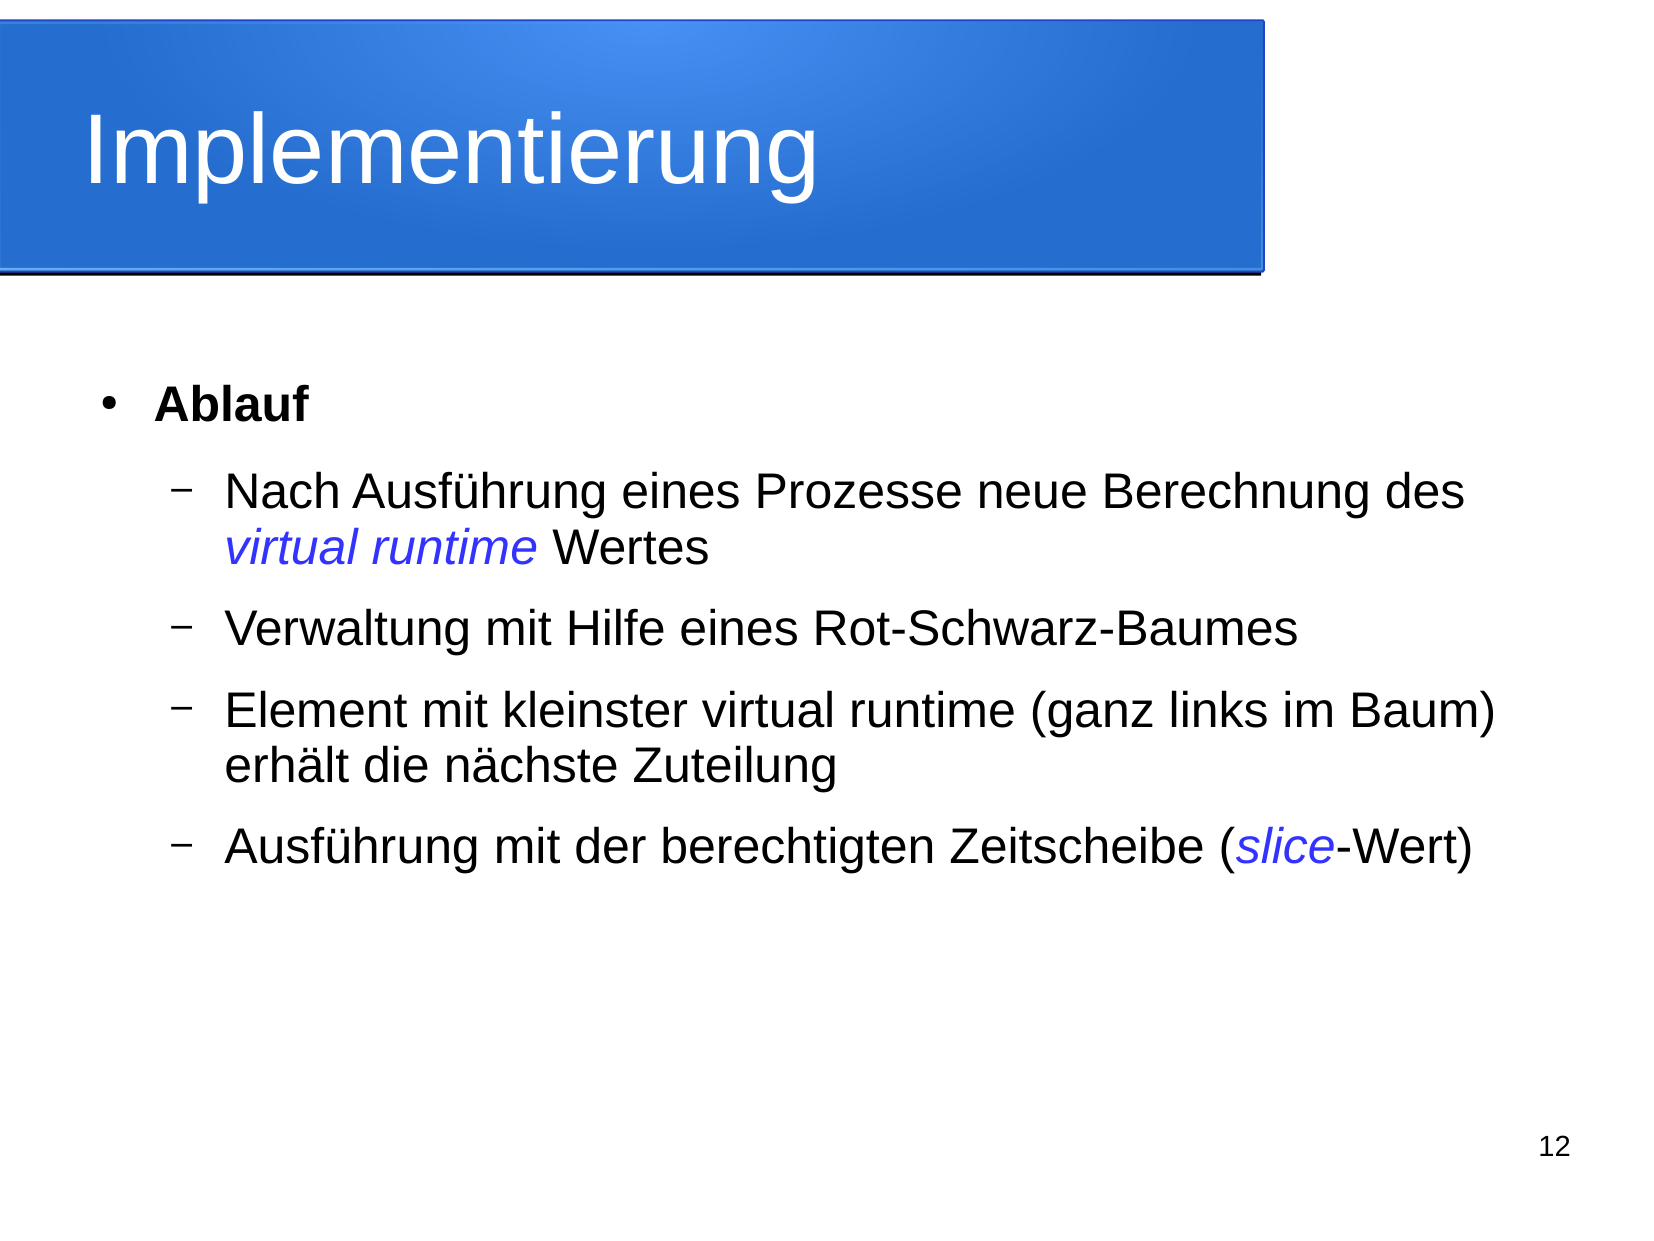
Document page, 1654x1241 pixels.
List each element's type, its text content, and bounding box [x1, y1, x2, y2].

title Implementierung [82, 47, 1235, 252]
list Ablauf Nach Ausführung eines Prozesse neue Berechnung des virtual runtime Wertes Verwaltung mit Hilfe eines Rot-Schwarz-Baumes Element mit kleinster virtual runtime (ganz links im Baum) erhält die nächste Zuteilung Ausführung mit der berechtigten Zeitscheibe (slice-Wert) [82, 375, 1571, 1096]
